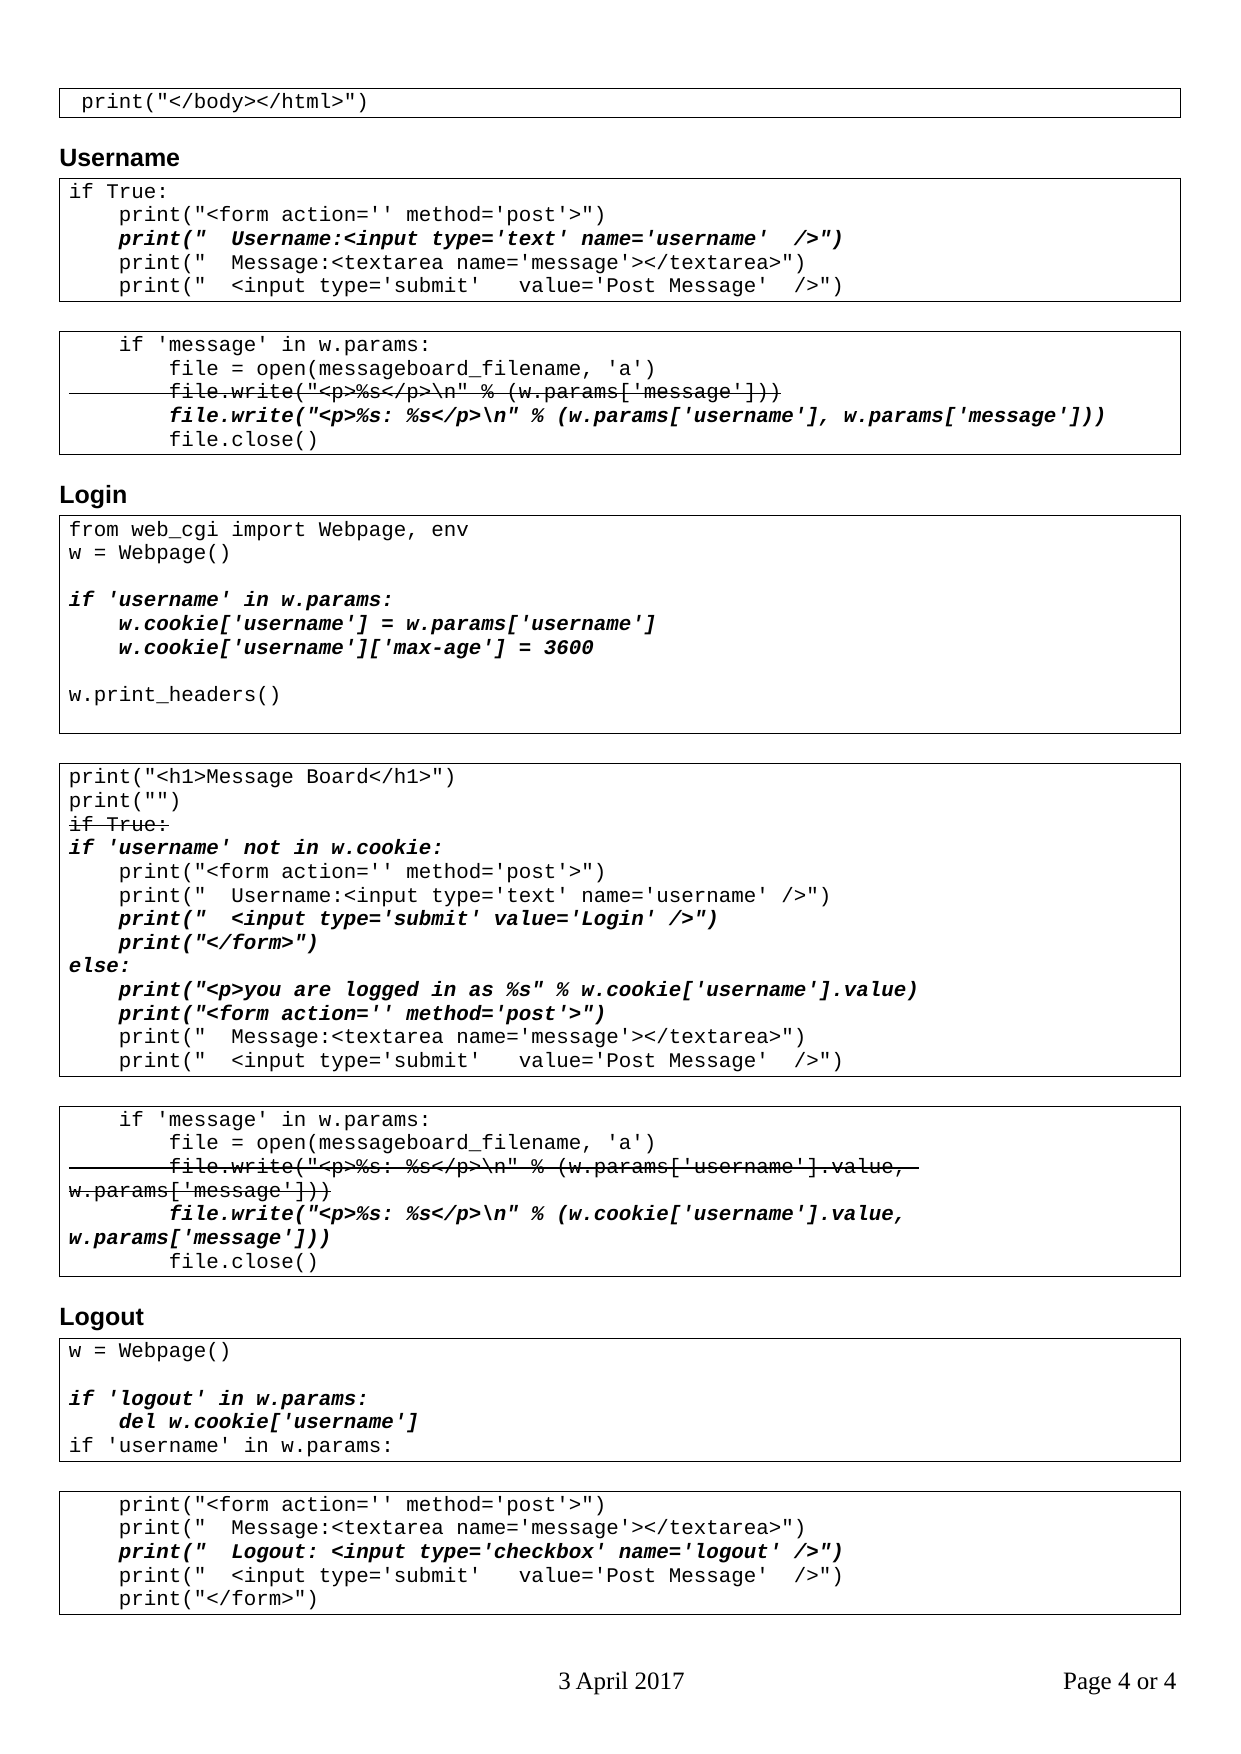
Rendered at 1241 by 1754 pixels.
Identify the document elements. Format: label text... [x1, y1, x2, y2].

text print("</body></html>") [60, 89, 1180, 117]
text print(" Message:<textarea name='message'></textarea>") [60, 1514, 1180, 1538]
text file = open(messageboard_filename, 'a') [60, 354, 1180, 378]
text w = Webpage() [60, 539, 1180, 566]
text file.close() [60, 426, 1180, 454]
text print("<form action='' method='post'>") [60, 1000, 1180, 1023]
text print("<h1>Message Board</h1>") [60, 764, 1180, 787]
text print("<form action='' method='post'>") [60, 201, 1180, 225]
text w.cookie['username']['max-age'] = 3600 [60, 634, 1180, 660]
text if 'username' in w.params: [60, 1432, 1180, 1461]
text if 'logout' in w.params: [60, 1385, 1180, 1408]
text print("<form action='' method='post'>") [60, 858, 1180, 881]
text file.write("<p>%s</p>\n" % (w.params['message'])) [60, 378, 1180, 402]
text file.write("<p>%s: %s</p>\n" % (w.cookie['username'].value, w.params['message'])) [60, 1200, 1180, 1247]
text if True: [60, 179, 1180, 201]
text w.cookie['username'] = w.params['username'] [60, 610, 1180, 634]
subtitle Username [59, 143, 1181, 171]
text print(" <input type='submit' value='Login' />") [60, 905, 1180, 929]
text print(" Message:<textarea name='message'></textarea>") [60, 1023, 1180, 1047]
text print("</form>") [60, 929, 1180, 952]
text if 'message' in w.params: [60, 1107, 1180, 1129]
text from web_cgi import Webpage, env [60, 516, 1180, 539]
text if 'username' in w.params: [60, 586, 1180, 610]
text file.write("<p>%s: %s</p>\n" % (w.params['username'].value, w.params['message'])) [60, 1153, 1180, 1200]
text print(" <input type='submit' value='Post Message' />") [60, 1047, 1180, 1076]
text file.write("<p>%s: %s</p>\n" % (w.params['username'], w.params['message'])) [60, 402, 1180, 426]
text print("<form action='' method='post'>") [60, 1492, 1180, 1514]
text file.close() [60, 1247, 1180, 1276]
text else: [60, 952, 1180, 976]
text print(" <input type='submit' value='Post Message' />") [60, 1562, 1180, 1585]
text print("</form>") [60, 1585, 1180, 1614]
subtitle Login [59, 480, 1181, 509]
text print(" Message:<textarea name='message'></textarea>") [60, 249, 1180, 272]
text file = open(messageboard_filename, 'a') [60, 1129, 1180, 1153]
text if 'message' in w.params: [60, 332, 1180, 354]
text w = Webpage() [60, 1339, 1180, 1364]
text del w.cookie['username'] [60, 1408, 1180, 1432]
text print("") [60, 787, 1180, 811]
text print(" <input type='submit' value='Post Message' />") [60, 272, 1180, 301]
text print(" Username:<input type='text' name='username' />") [60, 881, 1180, 905]
text print(" Username:<input type='text' name='username' />") [60, 225, 1180, 249]
text print(" Logout: <input type='checkbox' name='logout' />") [60, 1538, 1180, 1562]
text w.print_headers() [60, 681, 1180, 708]
text if 'username' not in w.cookie: [60, 834, 1180, 858]
text if True: [60, 811, 1180, 834]
subtitle Logout [59, 1302, 1181, 1331]
text print("<p>you are logged in as %s" % w.cookie['username'].value) [60, 976, 1180, 1000]
